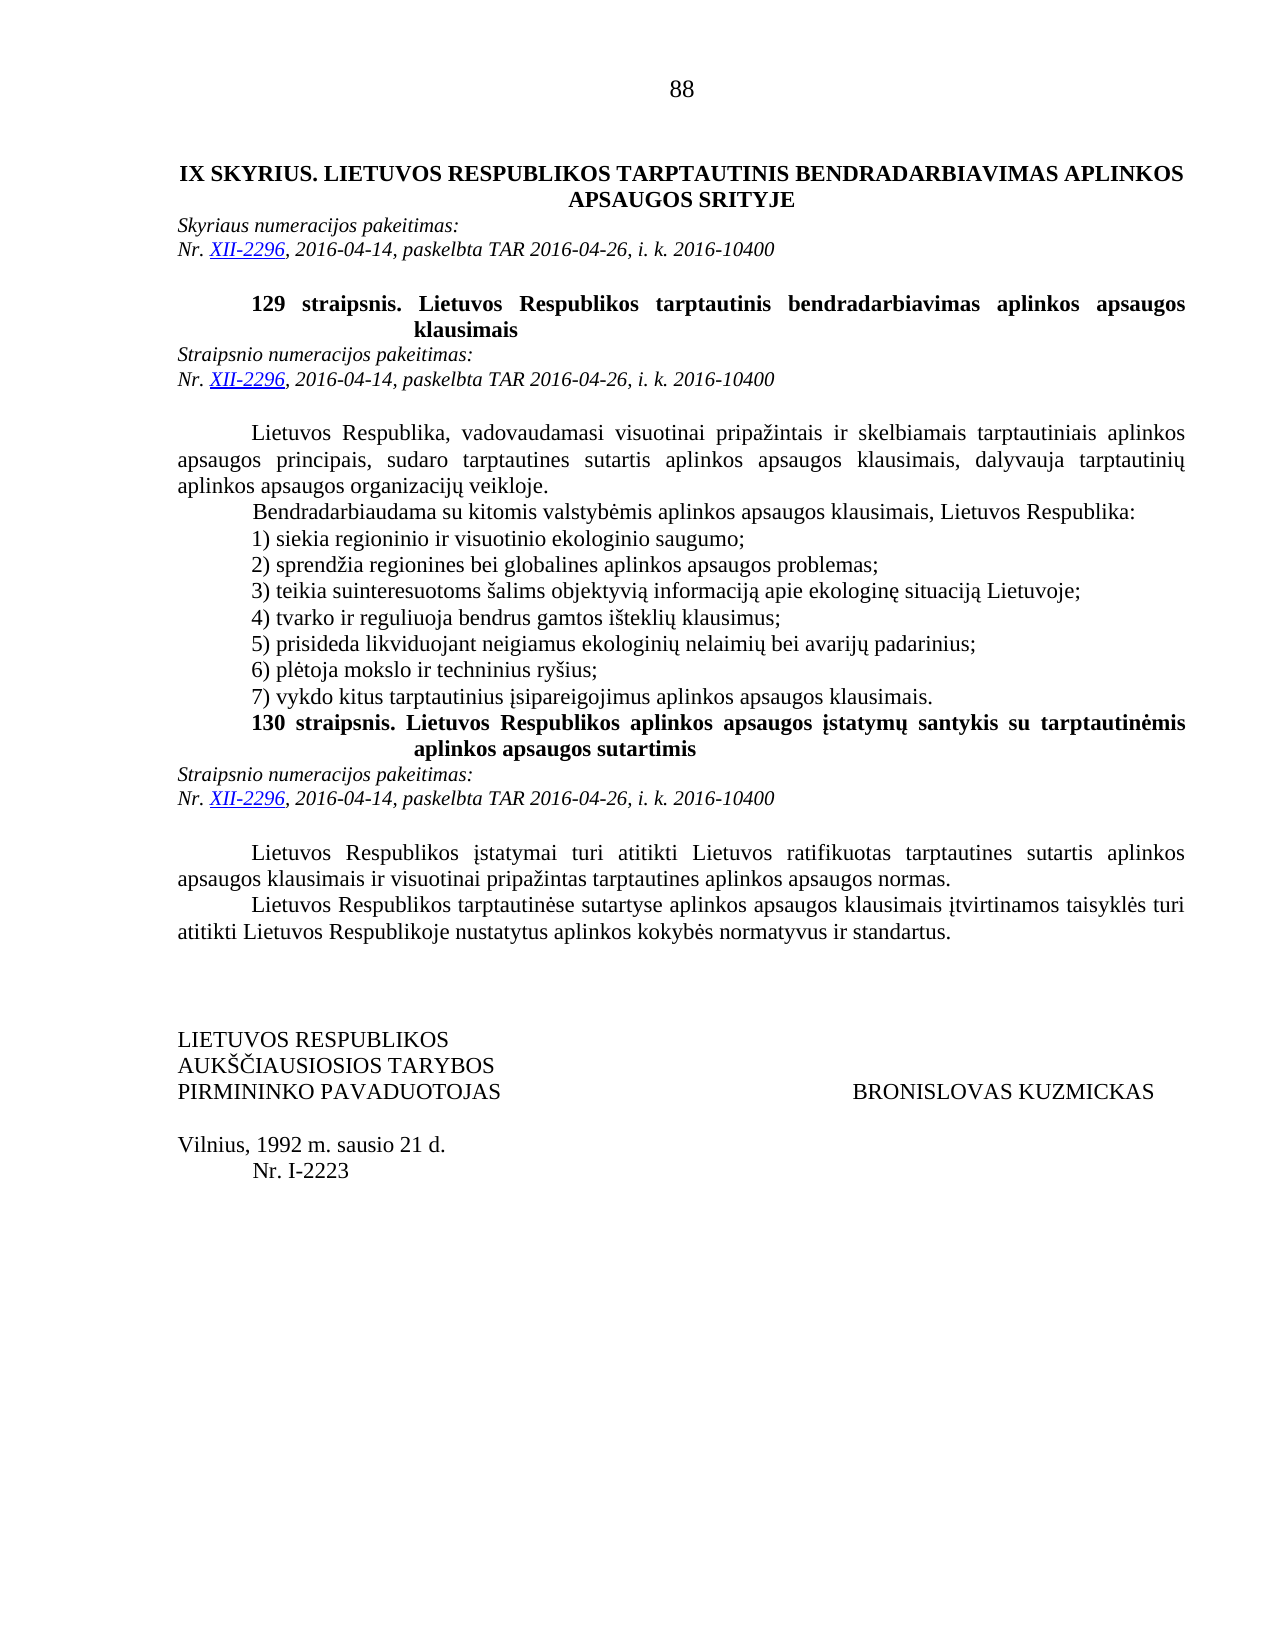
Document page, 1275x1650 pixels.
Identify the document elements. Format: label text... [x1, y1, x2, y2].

text PIRMININKO PAVADUOTOJAS BRONISLOVAS KUZMICKAS [177, 1078, 1186, 1105]
text LIETUVOS RESPUBLIKOS [177, 1026, 1186, 1052]
text Straipsnio numeracijos pakeitimas: [177, 342, 1186, 366]
text Straipsnio numeracijos pakeitimas: [177, 762, 1186, 786]
text 129 straipsnis. Lietuvos Respublikos tarptautinis bendradarbiavimas aplinkos apsaugos klausimais [251, 290, 1186, 342]
text Vilnius, 1992 m. sausio 21 d. [177, 1131, 1186, 1157]
text AUKŠČIAUSIOSIOS TARYBOS [177, 1052, 1186, 1078]
text IX SKYRIUS. LIETUVOS RESPUBLIKOS TARPTAUTINIS BENDRADARBIAVIMAS APLINKOS APSAUGOS SRITYJE [177, 160, 1186, 213]
text 4) tvarko ir reguliuoja bendrus gamtos išteklių klausimus; [177, 604, 1186, 630]
text Lietuvos Respublikos įstatymai turi atitikti Lietuvos ratifikuotas tarptautines sutartis aplinkos apsaugos klausimais ir visuotinai pripažintas tarptautines aplinkos apsaugos normas. [177, 839, 1186, 891]
text Nr. XII-2296, 2016-04-14, paskelbta TAR 2016-04-26, i. k. 2016-10400 [177, 786, 1186, 810]
text 5) prisideda likviduojant neigiamus ekologinių nelaimių bei avarijų padarinius; [177, 630, 1186, 656]
text 130 straipsnis. Lietuvos Respublikos aplinkos apsaugos įstatymų santykis su tarptautinėmis aplinkos apsaugos sutartimis [251, 709, 1186, 762]
text Lietuvos Respublikos tarptautinėse sutartyse aplinkos apsaugos klausimais įtvirtinamos taisyklės turi atitikti Lietuvos Respublikoje nustatytus aplinkos kokybės normatyvus ir standartus. [177, 891, 1186, 944]
text Nr. XII-2296, 2016-04-14, paskelbta TAR 2016-04-26, i. k. 2016-10400 [177, 366, 1186, 391]
text 3) teikia suinteresuotoms šalims objektyvią informaciją apie ekologinę situaciją Lietuvoje; [177, 577, 1186, 604]
text Nr. XII-2296, 2016-04-14, paskelbta TAR 2016-04-26, i. k. 2016-10400 [177, 237, 1186, 261]
text Lietuvos Respublika, vadovaudamasi visuotinai pripažintais ir skelbiamais tarptautiniais aplinkos apsaugos principais, sudaro tarptautines sutartis aplinkos apsaugos klausimais, dalyvauja tarptautinių aplinkos apsaugos organizacijų veikloje. [177, 419, 1186, 498]
text 7) vykdo kitus tarptautinius įsipareigojimus aplinkos apsaugos klausimais. [177, 683, 1186, 709]
text Bendradarbiaudama su kitomis valstybėmis aplinkos apsaugos klausimais, Lietuvos Respublika: [177, 498, 1186, 525]
text Skyriaus numeracijos pakeitimas: [177, 213, 1186, 237]
text 1) siekia regioninio ir visuotinio ekologinio saugumo; [177, 525, 1186, 551]
text Nr. I-2223 [177, 1157, 1186, 1184]
text 6) plėtoja mokslo ir techninius ryšius; [177, 656, 1186, 683]
text 2) sprendžia regionines bei globalines aplinkos apsaugos problemas; [177, 551, 1186, 577]
